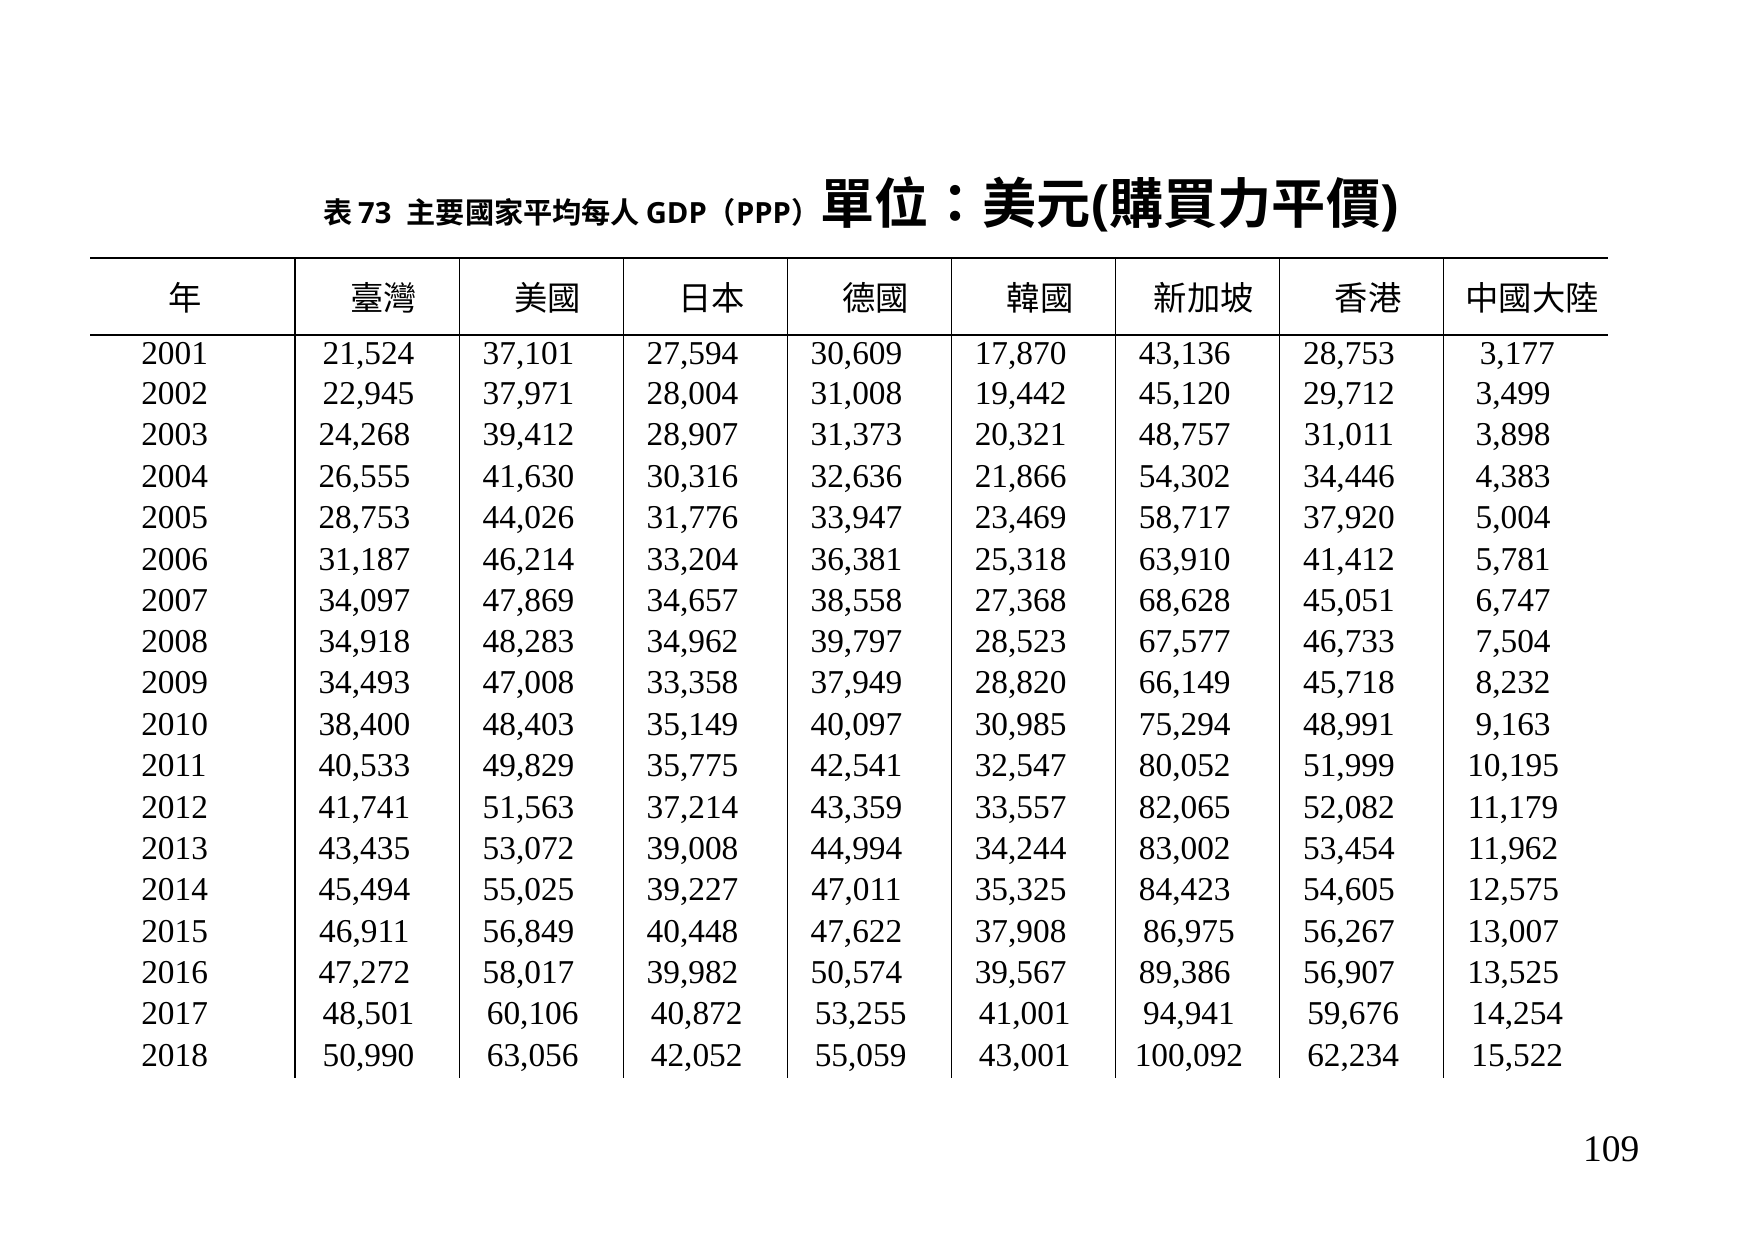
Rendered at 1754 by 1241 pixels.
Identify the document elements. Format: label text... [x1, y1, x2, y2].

table_header 新加坡 [1116, 259, 1279, 334]
table_cell 7,504 [1444, 623, 1608, 664]
table_cell 23,469 [952, 499, 1115, 541]
table_cell 14,254 [1444, 995, 1608, 1037]
table_cell 2012 [90, 789, 294, 830]
table_cell 13,007 [1444, 913, 1608, 954]
table_cell 20,321 [952, 416, 1115, 458]
table_cell 84,423 [1116, 871, 1279, 913]
table_cell 59,676 [1280, 995, 1443, 1037]
table_cell 11,962 [1444, 830, 1608, 871]
table_cell 32,547 [952, 747, 1115, 789]
table_header 美國 [460, 259, 623, 334]
table_cell 39,567 [952, 954, 1115, 995]
table_cell 2007 [90, 582, 294, 623]
table_cell 2004 [90, 458, 294, 499]
table_cell 94,941 [1116, 995, 1279, 1037]
table_cell 68,628 [1116, 582, 1279, 623]
table_cell 2013 [90, 830, 294, 871]
table_cell 37,101 [460, 336, 623, 375]
table_cell 63,056 [460, 1037, 623, 1078]
table_cell 30,609 [788, 336, 951, 375]
table_cell 37,908 [952, 913, 1115, 954]
table_cell 3,898 [1444, 416, 1608, 458]
table_cell 2008 [90, 623, 294, 664]
table_cell 51,563 [460, 789, 623, 830]
table_cell 31,187 [296, 541, 459, 582]
table_cell 40,448 [624, 913, 787, 954]
table_cell 24,268 [296, 416, 459, 458]
table_cell 58,717 [1116, 499, 1279, 541]
table_cell 37,920 [1280, 499, 1443, 541]
table_cell 9,163 [1444, 706, 1608, 747]
table_cell 10,195 [1444, 747, 1608, 789]
table_cell 43,136 [1116, 336, 1279, 375]
table_cell 39,008 [624, 830, 787, 871]
table_cell 2015 [90, 913, 294, 954]
table_cell 48,283 [460, 623, 623, 664]
table_header 日本 [624, 259, 787, 334]
table_cell 40,533 [296, 747, 459, 789]
table_cell 33,358 [624, 665, 787, 706]
table_cell 54,605 [1280, 871, 1443, 913]
table_cell 21,524 [296, 336, 459, 375]
table_cell 41,741 [296, 789, 459, 830]
table_header 年 [90, 259, 294, 334]
table_cell 82,065 [1116, 789, 1279, 830]
table_cell 39,797 [788, 623, 951, 664]
table_cell 56,849 [460, 913, 623, 954]
table_cell 48,501 [296, 995, 459, 1037]
table_header 德國 [788, 259, 951, 334]
table_cell 45,120 [1116, 375, 1279, 416]
table_cell 34,446 [1280, 458, 1443, 499]
table_cell 35,325 [952, 871, 1115, 913]
table_cell 11,179 [1444, 789, 1608, 830]
table_cell 28,907 [624, 416, 787, 458]
table_cell 60,106 [460, 995, 623, 1037]
table_cell 30,985 [952, 706, 1115, 747]
table_cell 34,493 [296, 665, 459, 706]
table_cell 46,911 [296, 913, 459, 954]
table_cell 3,177 [1444, 336, 1608, 375]
table_cell 2006 [90, 541, 294, 582]
table_cell 53,454 [1280, 830, 1443, 871]
table_cell 30,316 [624, 458, 787, 499]
table_cell 39,227 [624, 871, 787, 913]
table_cell 2011 [90, 747, 294, 789]
table_cell 2001 [90, 336, 294, 375]
table_cell 27,368 [952, 582, 1115, 623]
table_cell 66,149 [1116, 665, 1279, 706]
table_cell 33,204 [624, 541, 787, 582]
table_cell 41,630 [460, 458, 623, 499]
table_cell 46,214 [460, 541, 623, 582]
table_cell 34,097 [296, 582, 459, 623]
table_cell 83,002 [1116, 830, 1279, 871]
table_cell 33,557 [952, 789, 1115, 830]
table_cell 2016 [90, 954, 294, 995]
table_cell 48,403 [460, 706, 623, 747]
table_cell 2014 [90, 871, 294, 913]
subtitle 表73 主要國家平均每人GDP（PPP）單位：美元(購買力平價) [59, 144, 1639, 257]
table_cell 53,072 [460, 830, 623, 871]
table_cell 67,577 [1116, 623, 1279, 664]
table_cell 3,499 [1444, 375, 1608, 416]
table_cell 39,412 [460, 416, 623, 458]
table_cell 5,781 [1444, 541, 1608, 582]
table_cell 2005 [90, 499, 294, 541]
table_cell 28,753 [1280, 336, 1443, 375]
table_cell 28,523 [952, 623, 1115, 664]
table_cell 43,001 [952, 1037, 1115, 1078]
table_cell 38,558 [788, 582, 951, 623]
table_cell 2017 [90, 995, 294, 1037]
table_cell 28,753 [296, 499, 459, 541]
table_cell 46,733 [1280, 623, 1443, 664]
table_cell 34,244 [952, 830, 1115, 871]
table_cell 27,594 [624, 336, 787, 375]
table_cell 55,025 [460, 871, 623, 913]
table_cell 48,757 [1116, 416, 1279, 458]
table_cell 12,575 [1444, 871, 1608, 913]
table_cell 45,051 [1280, 582, 1443, 623]
table_cell 13,525 [1444, 954, 1608, 995]
table_cell 2009 [90, 665, 294, 706]
table_cell 31,008 [788, 375, 951, 416]
table_cell 19,442 [952, 375, 1115, 416]
table_cell 80,052 [1116, 747, 1279, 789]
table_header 臺灣 [296, 259, 459, 334]
table_cell 41,412 [1280, 541, 1443, 582]
table_cell 2018 [90, 1037, 294, 1078]
table_cell 47,622 [788, 913, 951, 954]
table_cell 54,302 [1116, 458, 1279, 499]
table_cell 38,400 [296, 706, 459, 747]
table_cell 6,747 [1444, 582, 1608, 623]
table_cell 40,097 [788, 706, 951, 747]
table_cell 25,318 [952, 541, 1115, 582]
table_cell 35,149 [624, 706, 787, 747]
table_cell 31,776 [624, 499, 787, 541]
table_cell 28,820 [952, 665, 1115, 706]
table_cell 39,982 [624, 954, 787, 995]
table_cell 40,872 [624, 995, 787, 1037]
table_cell 43,435 [296, 830, 459, 871]
table_cell 8,232 [1444, 665, 1608, 706]
table_cell 37,971 [460, 375, 623, 416]
table_cell 51,999 [1280, 747, 1443, 789]
table_cell 29,712 [1280, 375, 1443, 416]
table_cell 47,008 [460, 665, 623, 706]
table_cell 32,636 [788, 458, 951, 499]
table_cell 35,775 [624, 747, 787, 789]
table_cell 47,011 [788, 871, 951, 913]
table_cell 21,866 [952, 458, 1115, 499]
table_cell 49,829 [460, 747, 623, 789]
table_cell 17,870 [952, 336, 1115, 375]
table_cell 50,574 [788, 954, 951, 995]
table_cell 50,990 [296, 1037, 459, 1078]
table_header 中國大陸 [1444, 259, 1608, 334]
table_cell 31,373 [788, 416, 951, 458]
table_cell 22,945 [296, 375, 459, 416]
table_cell 42,541 [788, 747, 951, 789]
table_cell 2010 [90, 706, 294, 747]
table_cell 36,381 [788, 541, 951, 582]
table_cell 44,026 [460, 499, 623, 541]
table_cell 5,004 [1444, 499, 1608, 541]
table_cell 43,359 [788, 789, 951, 830]
table_cell 31,011 [1280, 416, 1443, 458]
table_cell 2002 [90, 375, 294, 416]
table_cell 41,001 [952, 995, 1115, 1037]
table_cell 52,082 [1280, 789, 1443, 830]
table_cell 2003 [90, 416, 294, 458]
table_cell 42,052 [624, 1037, 787, 1078]
table_cell 58,017 [460, 954, 623, 995]
table_cell 47,869 [460, 582, 623, 623]
table_header 香港 [1280, 259, 1443, 334]
table_cell 53,255 [788, 995, 951, 1037]
table_cell 34,657 [624, 582, 787, 623]
table_cell 63,910 [1116, 541, 1279, 582]
table_cell 86,975 [1116, 913, 1279, 954]
table_cell 34,962 [624, 623, 787, 664]
table_cell 100,092 [1116, 1037, 1279, 1078]
table_cell 34,918 [296, 623, 459, 664]
table_cell 33,947 [788, 499, 951, 541]
table_cell 37,949 [788, 665, 951, 706]
table_header 韓國 [952, 259, 1115, 334]
table_cell 48,991 [1280, 706, 1443, 747]
table_cell 56,267 [1280, 913, 1443, 954]
table_cell 28,004 [624, 375, 787, 416]
table_cell 47,272 [296, 954, 459, 995]
table_cell 45,718 [1280, 665, 1443, 706]
table_cell 55,059 [788, 1037, 951, 1078]
table_cell 37,214 [624, 789, 787, 830]
table_cell 75,294 [1116, 706, 1279, 747]
table_cell 26,555 [296, 458, 459, 499]
table_cell 45,494 [296, 871, 459, 913]
table_cell 56,907 [1280, 954, 1443, 995]
table_cell 89,386 [1116, 954, 1279, 995]
table_cell 62,234 [1280, 1037, 1443, 1078]
table_cell 44,994 [788, 830, 951, 871]
table_cell 15,522 [1444, 1037, 1608, 1078]
table_cell 4,383 [1444, 458, 1608, 499]
